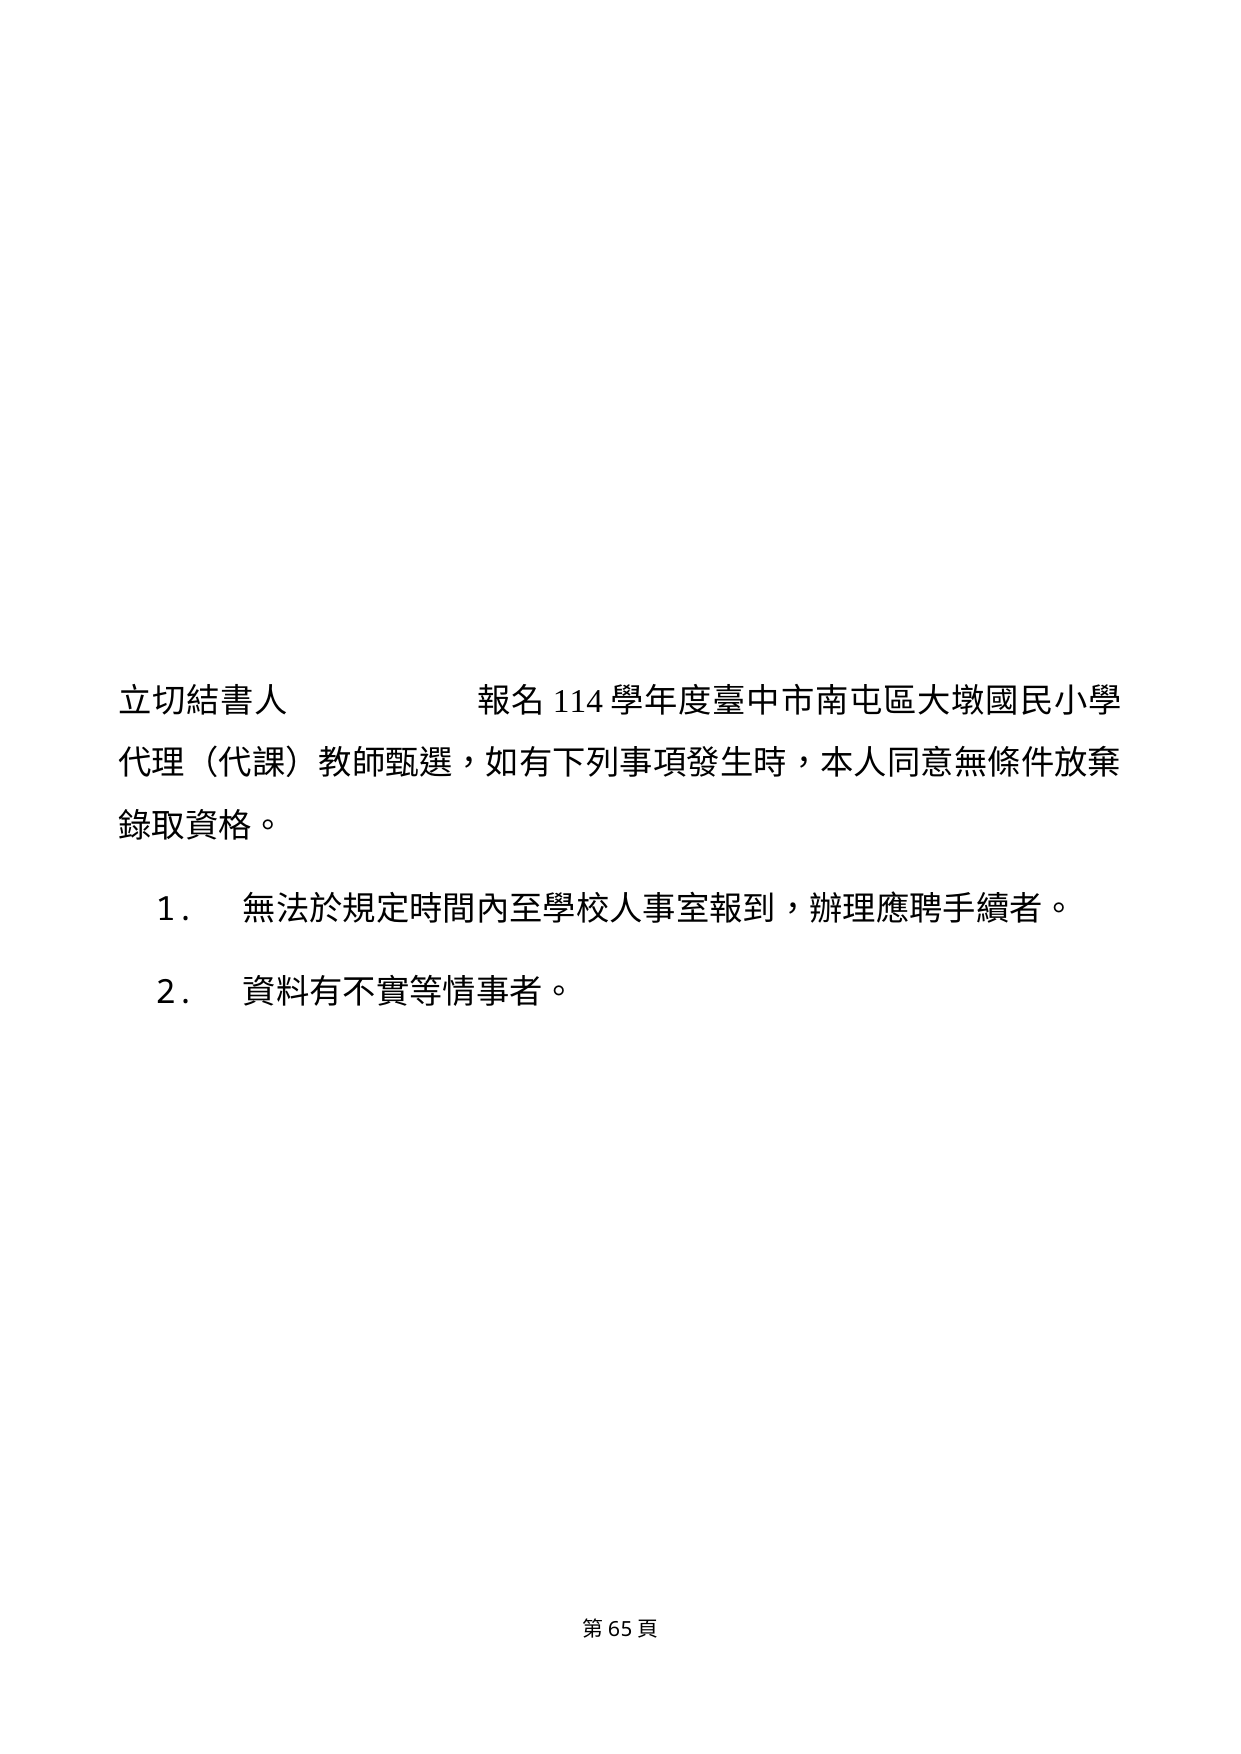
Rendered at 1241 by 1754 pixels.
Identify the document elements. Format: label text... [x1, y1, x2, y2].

list 無法於規定時間內至學校人事室報到，辦理應聘手續者。 [155, 864, 1122, 927]
text 立切結書人 報名114學年度臺中市南屯區大墩國民小學代理（代課）教師甄選，如有下列事項發生時，本人同意無條件放棄錄取資格。 [118, 656, 1122, 843]
list 資料有不實等情事者。 [155, 947, 1122, 1010]
